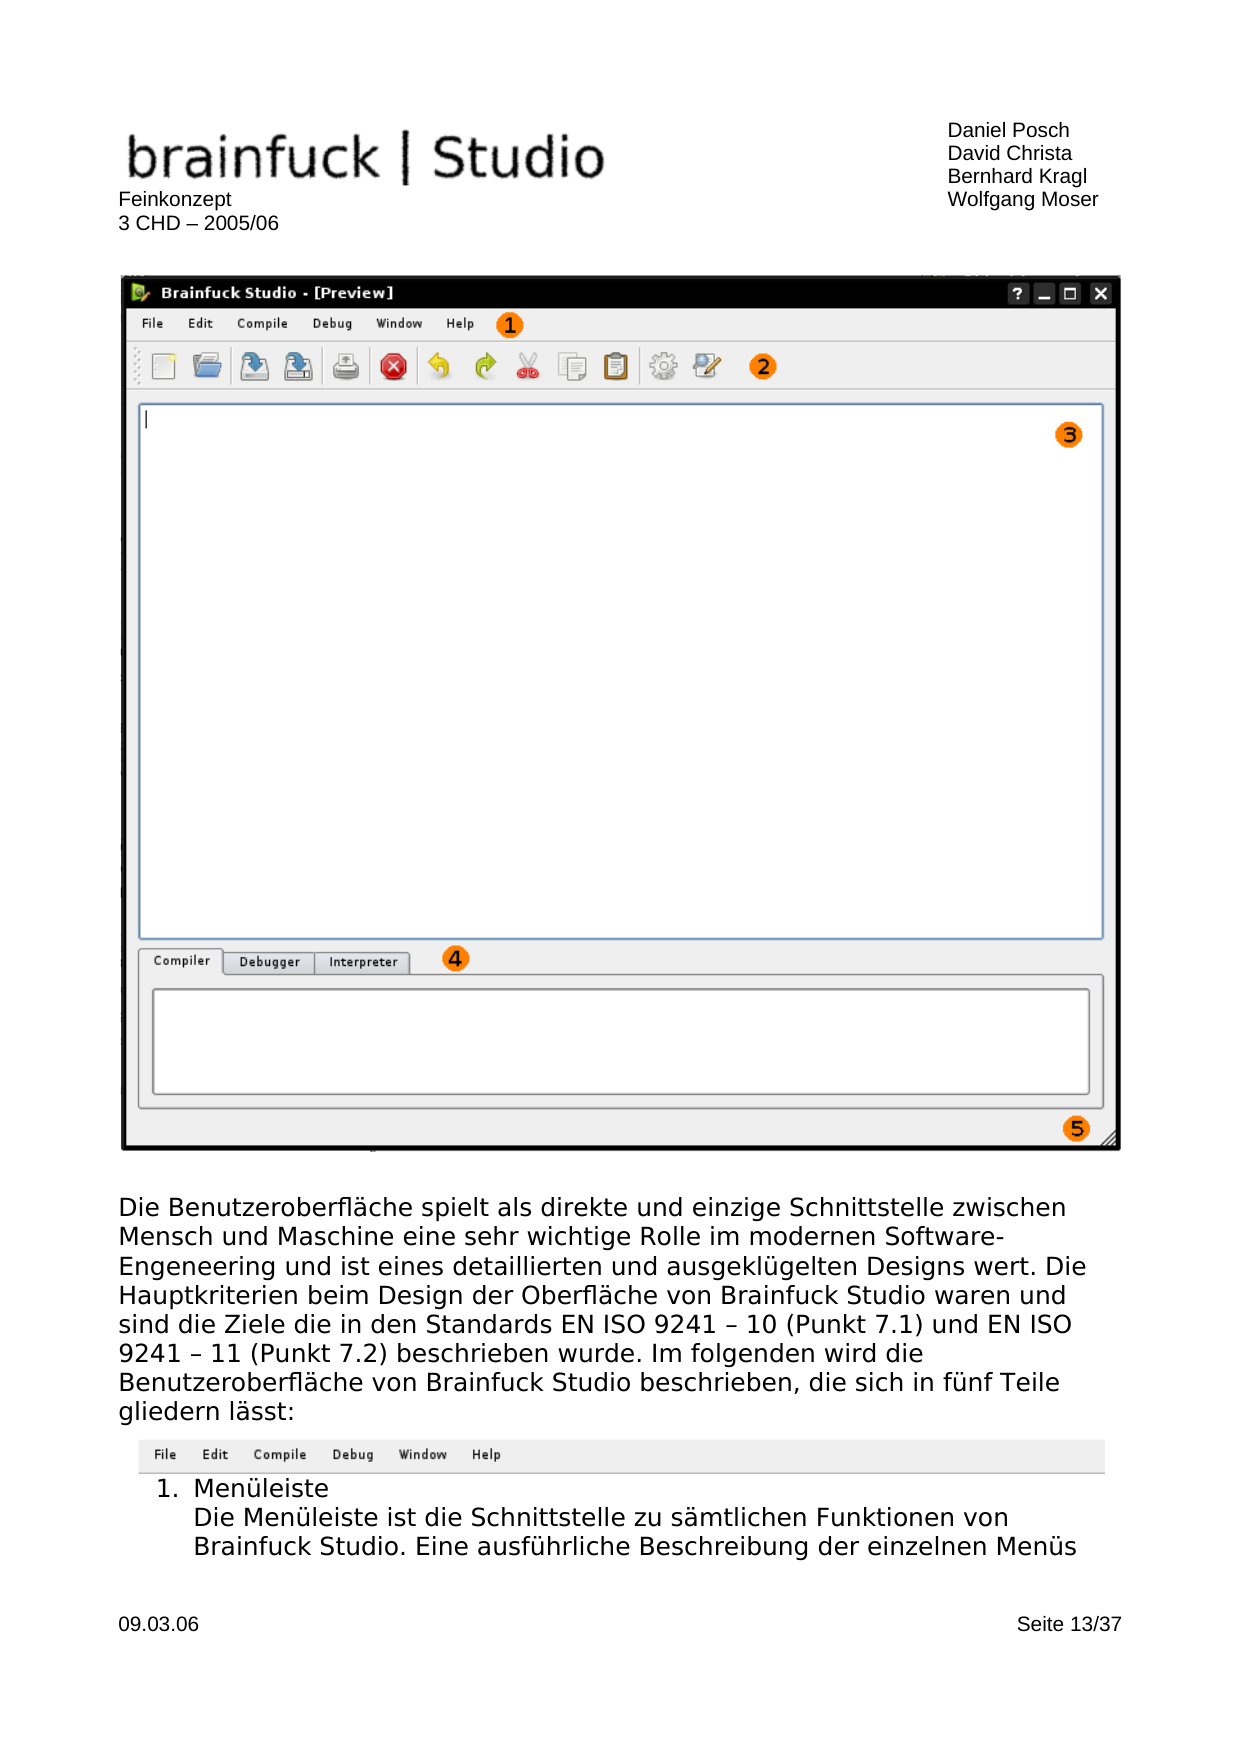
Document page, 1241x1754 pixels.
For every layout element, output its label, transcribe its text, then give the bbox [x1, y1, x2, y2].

text Die Benutzeroberfläche spielt als direkte und einzige Schnittstelle zwischen Mensch und Maschine eine sehr wichtige Rolle im modernen Software-Engeneering und ist eines detaillierten und ausgeklügelten Designs wert. Die Hauptkriterien beim Design der Oberfläche von Brainfuck Studio waren und sind die Ziele die in den Standards EN ISO 9241 – 10 (Punkt 7.1) und EN ISO 9241 – 11 (Punkt 7.2) beschrieben wurde. Im folgenden wird die Benutzeroberfläche von Brainfuck Studio beschrieben, die sich in fünf Teile gliedern lässt: [118, 1193, 1122, 1427]
picture [120, 275, 1121, 1152]
list Menüleiste Die Menüleiste ist die Schnittstelle zu sämtlichen Funktionen von Brainfuck Studio. Eine ausführliche Beschreibung der einzelnen Menüs [156, 1439, 1122, 1561]
picture [118, 118, 609, 187]
picture [138, 1439, 1105, 1474]
